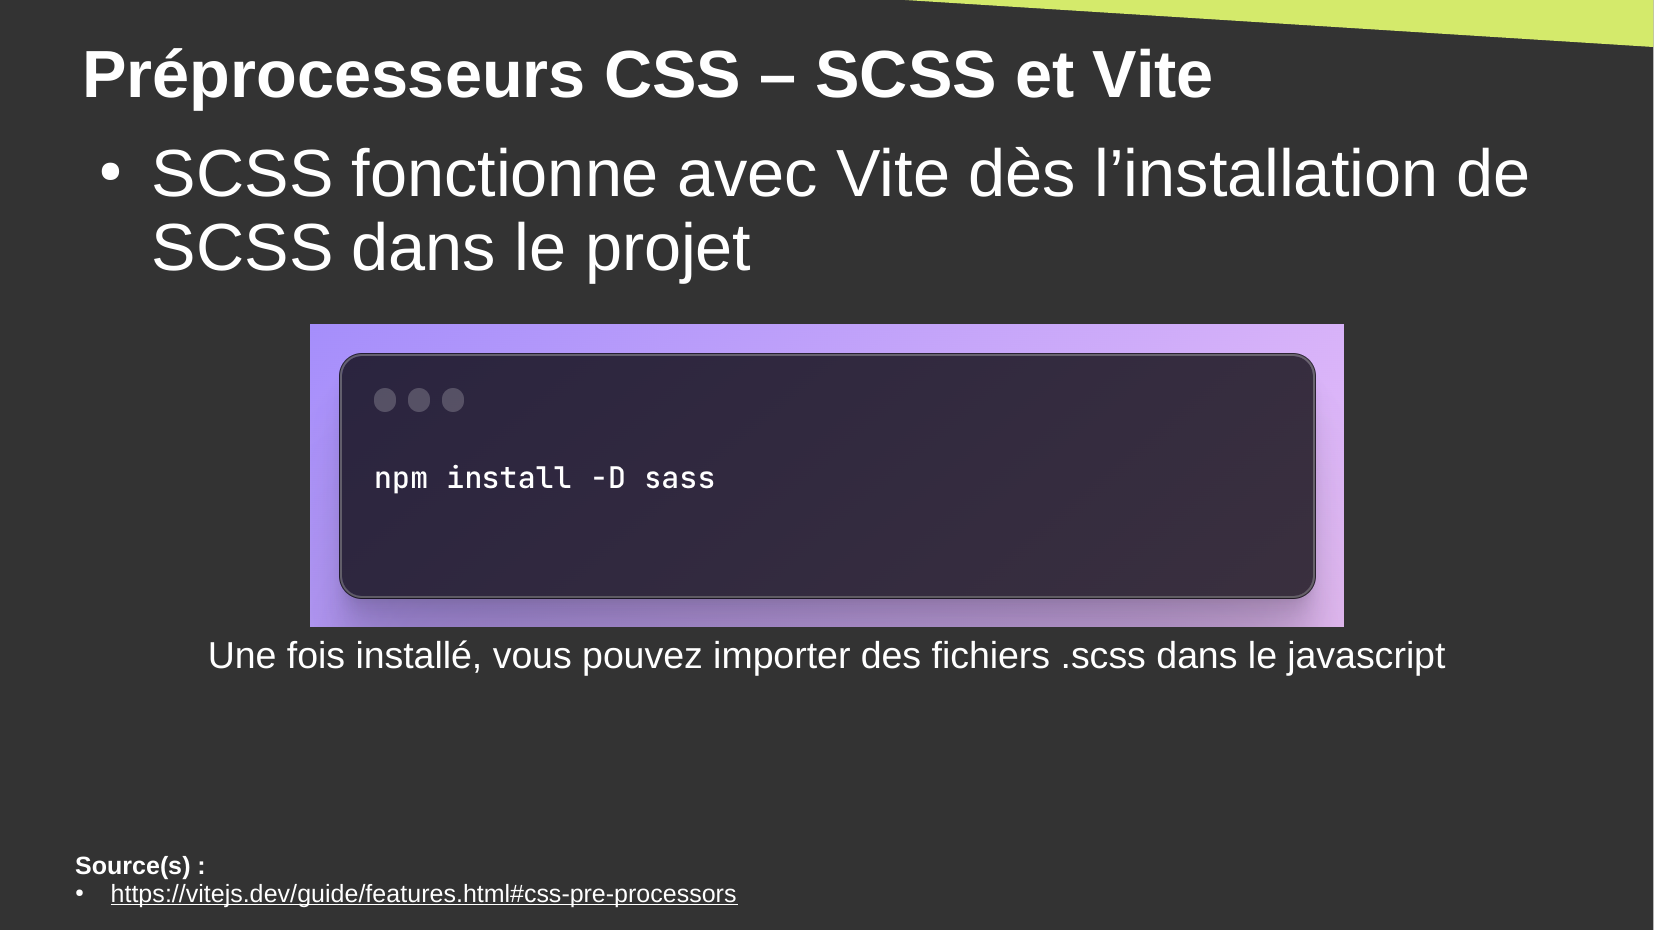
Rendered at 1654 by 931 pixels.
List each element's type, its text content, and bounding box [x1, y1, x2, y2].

title Préprocesseurs CSS – SCSS et Vite [82, 37, 1571, 114]
text_box Une fois installé, vous pouvez importer des fichiers .scss dans le javascript [112, 626, 1541, 726]
text_box Source(s) : https://vitejs.dev/guide/features.html#css-pre-processors [60, 844, 1546, 917]
list SCSS fonctionne avec Vite dès l’installation de SCSS dans le projet [80, 135, 1620, 296]
picture [310, 324, 1344, 626]
text_box [905, 0, 1654, 48]
